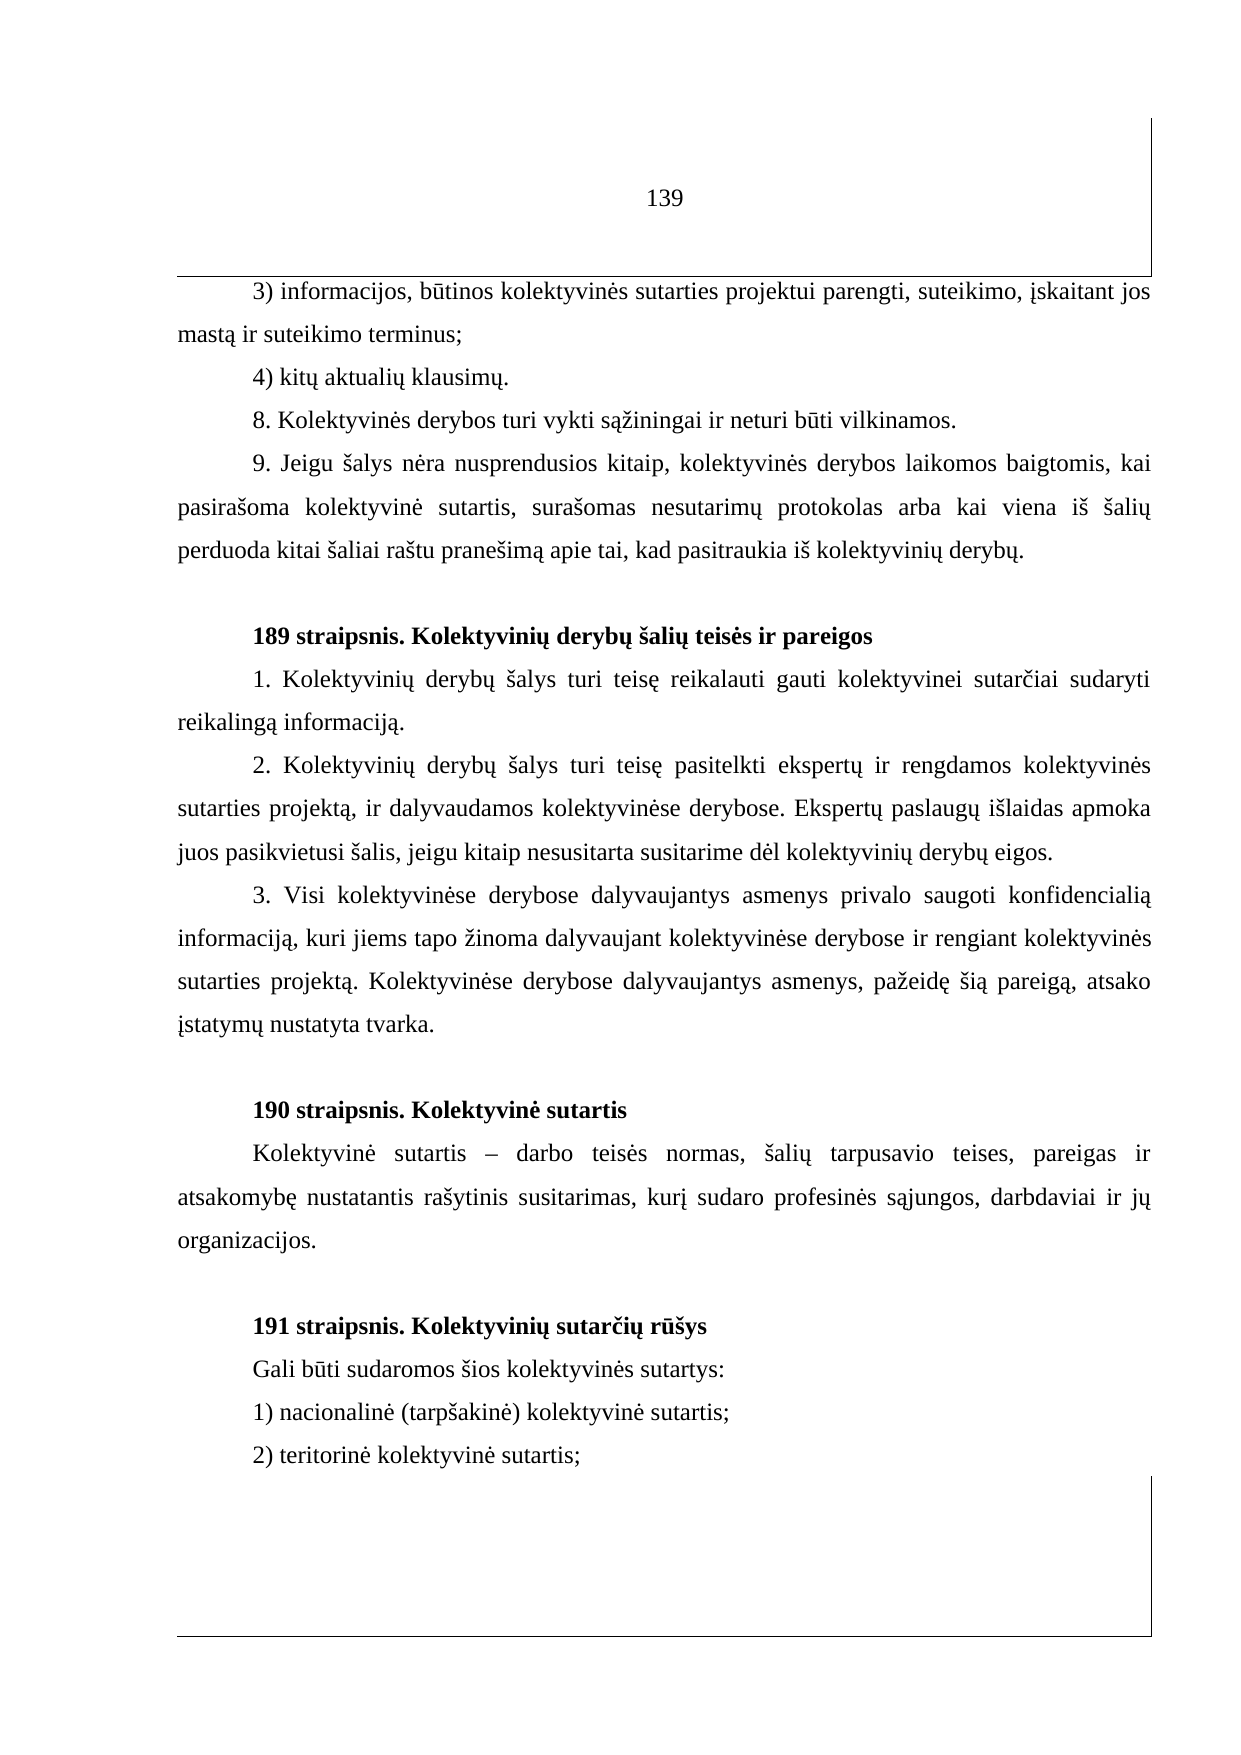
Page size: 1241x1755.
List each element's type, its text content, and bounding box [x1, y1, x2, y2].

text 2) teritorinė kolektyvinė sutartis; [177, 1440, 1152, 1469]
subtitle 189 straipsnis. Kolektyvinių derybų šalių teisės ir pareigos [177, 621, 1152, 650]
subtitle 4) kitų aktualių klausimų. [177, 362, 1152, 391]
text 8. Kolektyvinės derybos turi vykti sąžiningai ir neturi būti vilkinamos. [177, 405, 1152, 434]
text 191 straipsnis. Kolektyvinių sutarčių rūšys [177, 1311, 1152, 1340]
text 1) nacionalinė (tarpšakinė) kolektyvinė sutartis; [177, 1397, 1152, 1426]
text 1. Kolektyvinių derybų šalys turi teisę reikalauti gauti kolektyvinei sutarčiai sudaryti reikalingą informaciją. [177, 664, 1152, 736]
text 2. Kolektyvinių derybų šalys turi teisę pasitelkti ekspertų ir rengdamos kolektyvinės sutarties projektą, ir dalyvaudamos kolektyvinėse derybose. Ekspertų paslaugų išlaidas apmoka juos pasikvietusi šalis, jeigu kitaip nesusitarta susitarime dėl kolektyvinių derybų eigos. [177, 750, 1152, 865]
text 9. Jeigu šalys nėra nusprendusios kitaip, kolektyvinės derybos laikomos baigtomis, kai pasirašoma kolektyvinė sutartis, surašomas nesutarimų protokolas arba kai viena iš šalių perduoda kitai šaliai raštu pranešimą apie tai, kad pasitraukia iš kolektyvinių derybų. [177, 448, 1152, 563]
text Kolektyvinė sutartis – darbo teisės normas, šalių tarpusavio teises, pareigas ir atsakomybę nustatantis rašytinis susitarimas, kurį sudaro profesinės sąjungos, darbdaviai ir jų organizacijos. [177, 1138, 1152, 1253]
text 3. Visi kolektyvinėse derybose dalyvaujantys asmenys privalo saugoti konfidencialią informaciją, kuri jiems tapo žinoma dalyvaujant kolektyvinėse derybose ir rengiant kolektyvinės sutarties projektą. Kolektyvinėse derybose dalyvaujantys asmenys, pažeidę šią pareigą, atsako įstatymų nustatyta tvarka. [177, 880, 1152, 1038]
text Gali būti sudaromos šios kolektyvinės sutartys: [177, 1354, 1152, 1383]
subtitle 3) informacijos, būtinos kolektyvinės sutarties projektui parengti, suteikimo, įskaitant jos mastą ir suteikimo terminus; [177, 276, 1152, 348]
subtitle 190 straipsnis. Kolektyvinė sutartis [177, 1095, 1152, 1124]
